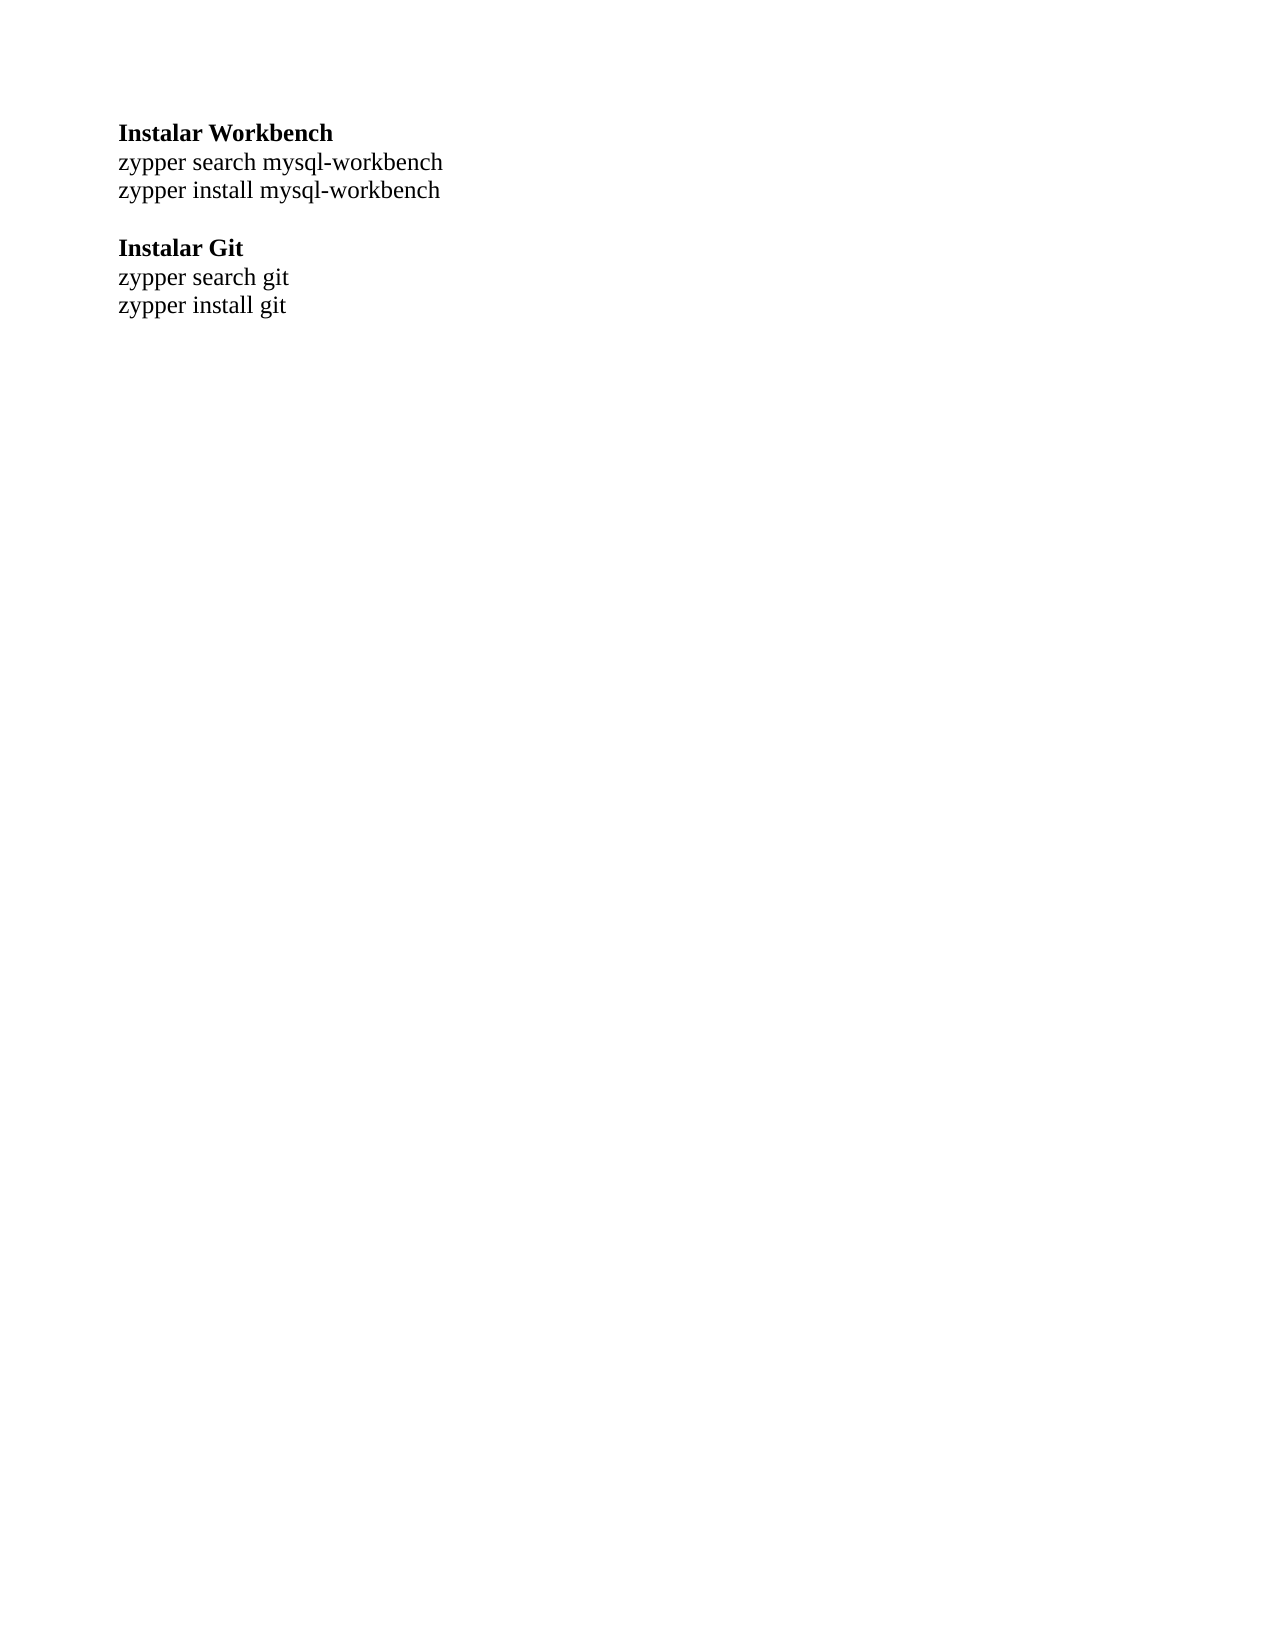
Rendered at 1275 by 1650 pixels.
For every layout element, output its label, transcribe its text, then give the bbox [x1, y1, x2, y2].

text zypper search git [118, 262, 1157, 291]
text zypper search mysql-workbench [118, 147, 1157, 176]
text Instalar Git [118, 233, 1157, 262]
text zypper install git [118, 291, 1157, 319]
text Instalar Workbench [118, 118, 1157, 147]
text zypper install mysql-workbench [118, 176, 1157, 204]
